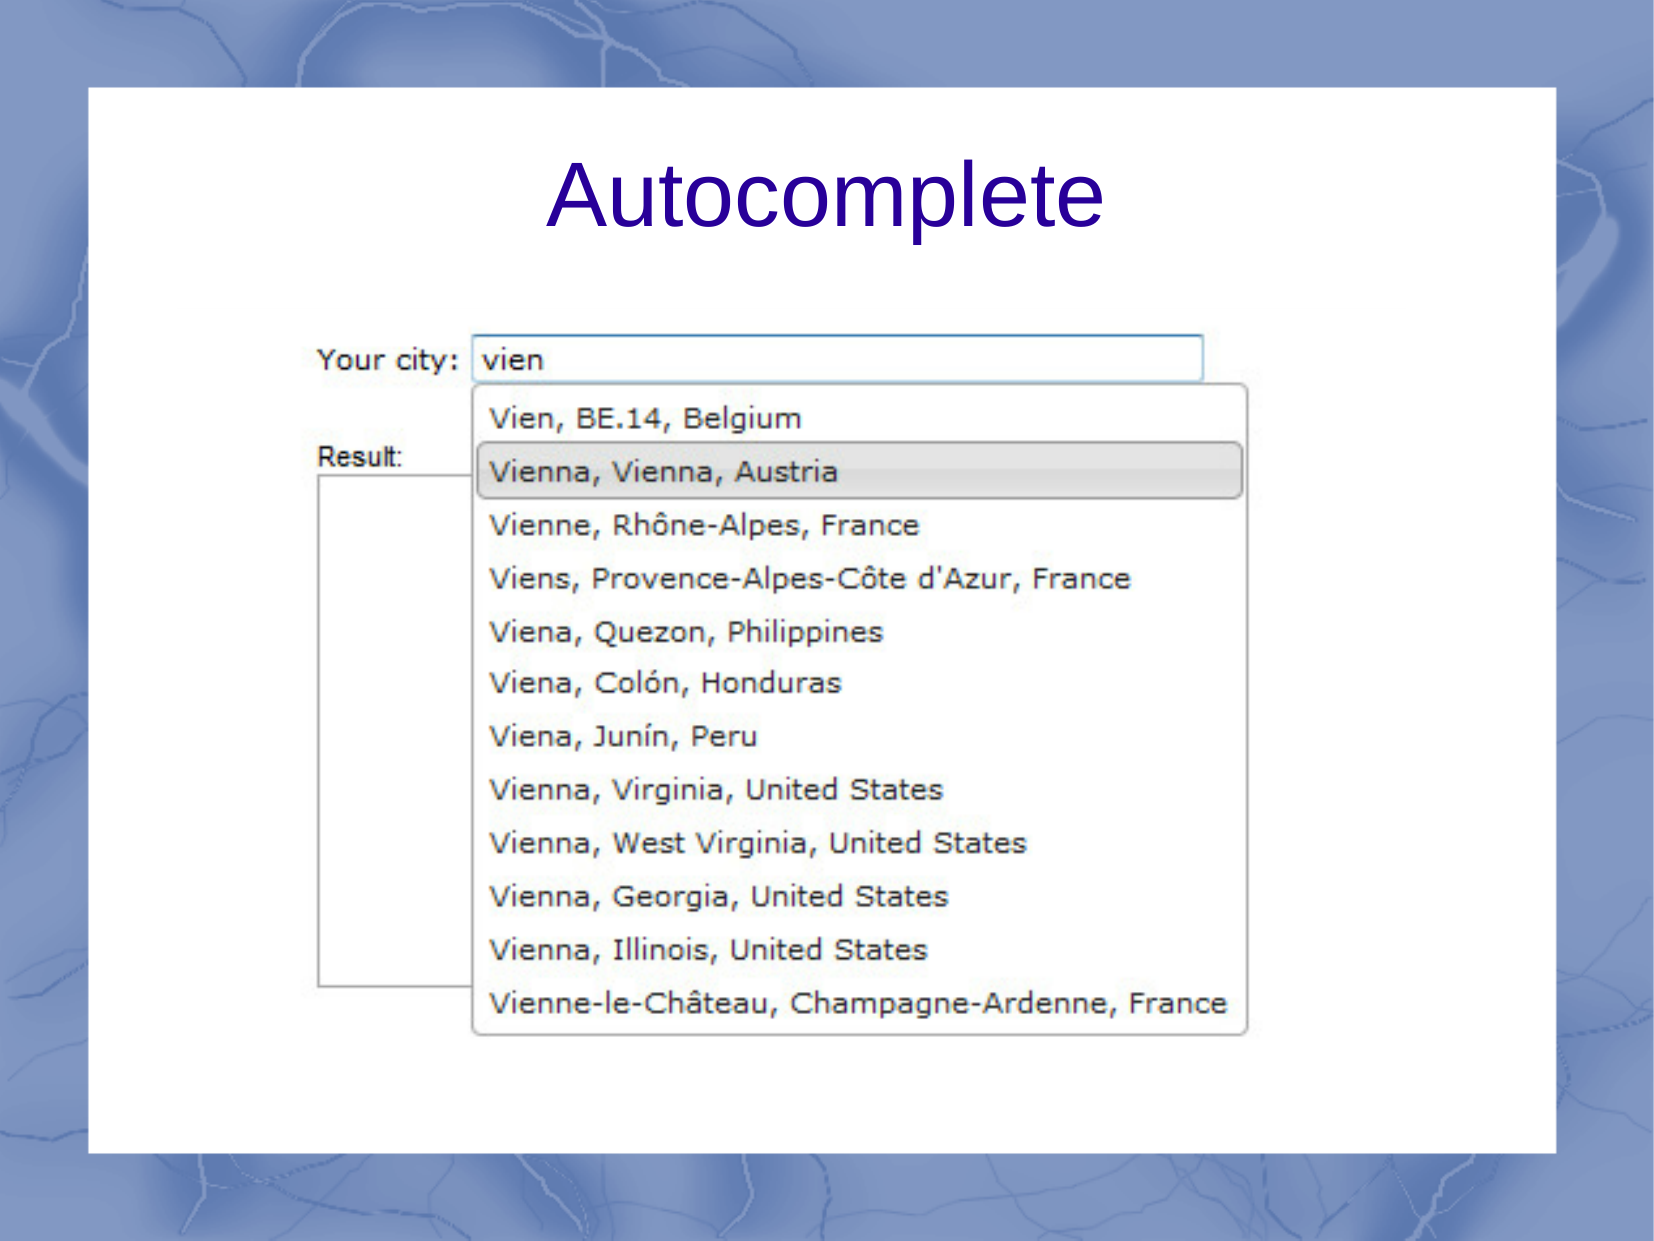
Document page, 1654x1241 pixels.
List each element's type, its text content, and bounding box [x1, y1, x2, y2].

title Autocomplete [118, 90, 1536, 298]
picture [0, 0, 1654, 1241]
